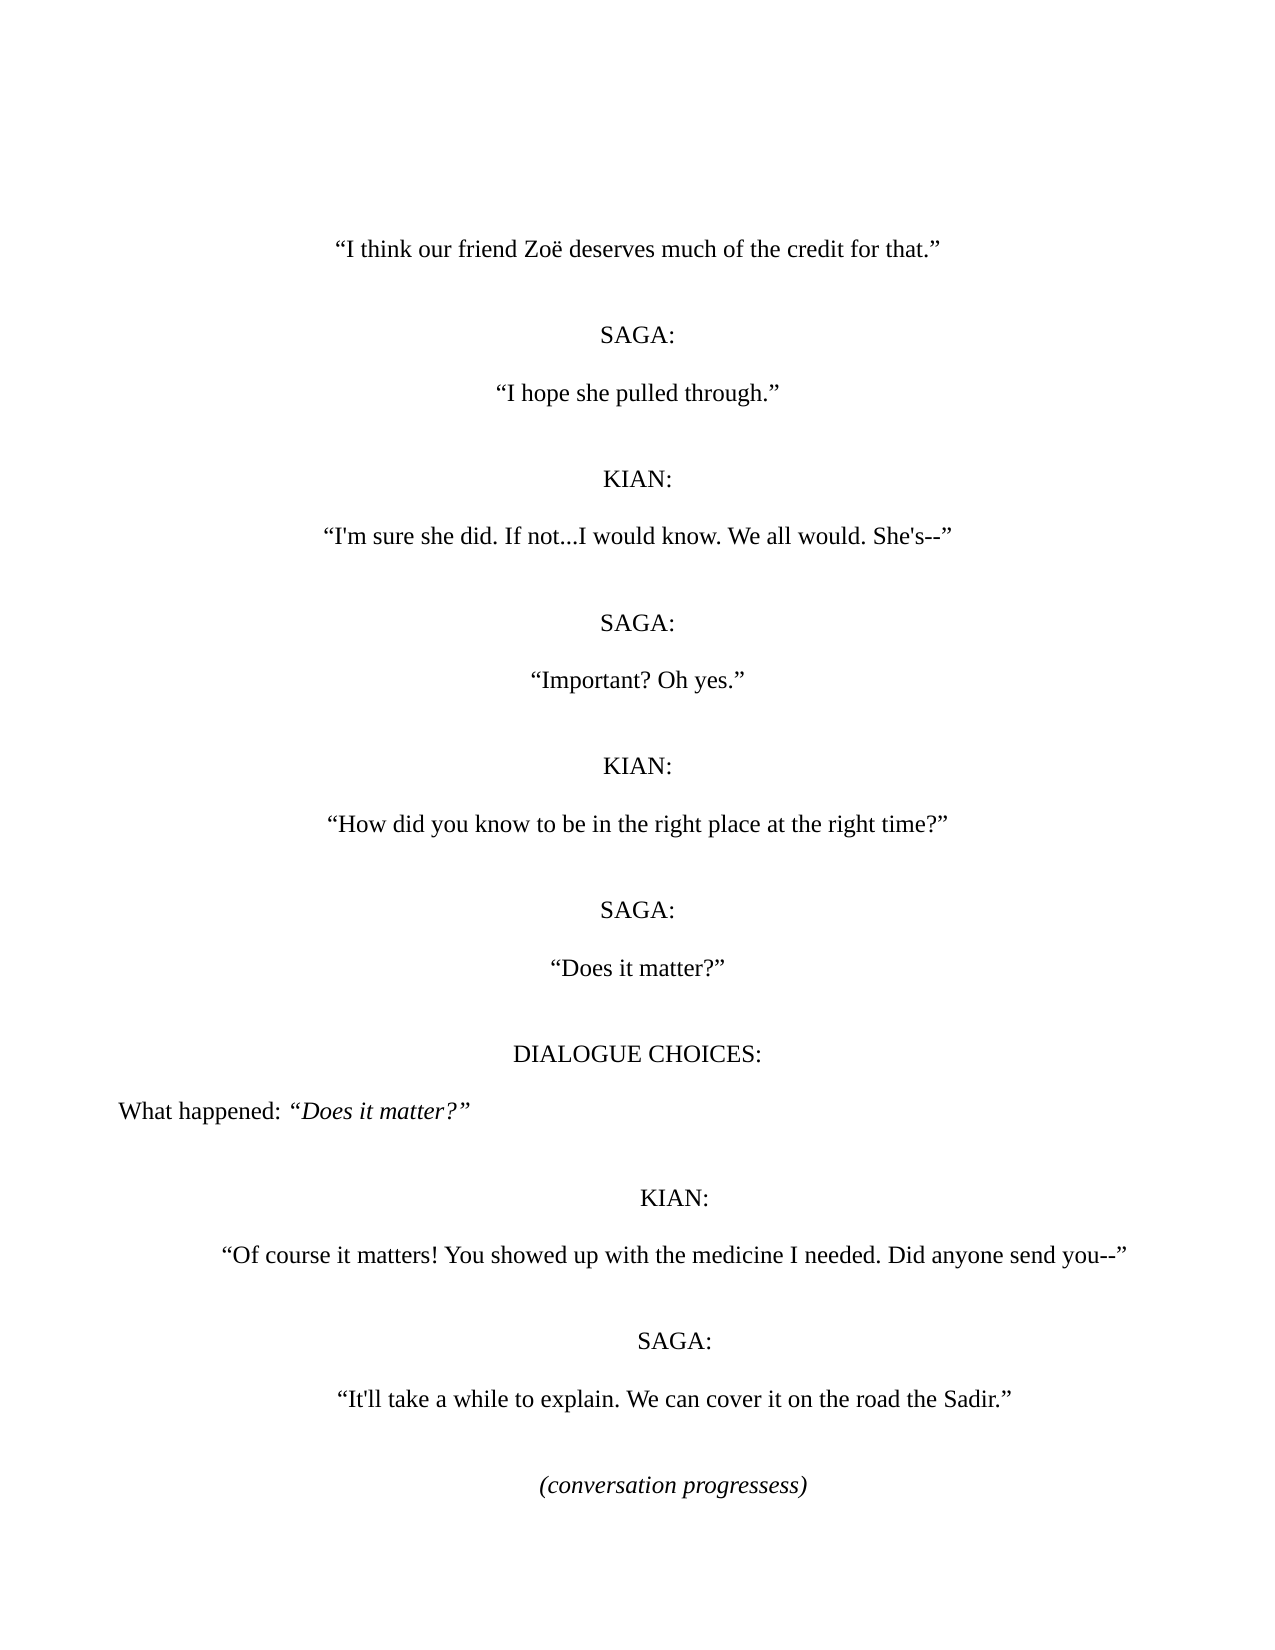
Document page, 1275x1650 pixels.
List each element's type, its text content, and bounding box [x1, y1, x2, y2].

text SAGA: [118, 895, 1157, 924]
text KIAN: [118, 464, 1157, 493]
text SAGA: [118, 608, 1157, 636]
text SAGA: [118, 1326, 1157, 1355]
text “I think our friend Zoë deserves much of the credit for that.” [118, 234, 1157, 263]
text What happened: “Does it matter?” [118, 1096, 1157, 1125]
text KIAN: [118, 751, 1157, 780]
text (conversation progressess) [118, 1470, 1157, 1499]
text “Does it matter?” [118, 953, 1157, 981]
text “It'll take a while to explain. We can cover it on the road the Sadir.” [118, 1384, 1157, 1413]
text “Of course it matters! You showed up with the medicine I needed. Did anyone send you--” [118, 1240, 1157, 1269]
text “How did you know to be in the right place at the right time?” [118, 809, 1157, 838]
text “Important? Oh yes.” [118, 665, 1157, 694]
text DIALOGUE CHOICES: [118, 1039, 1157, 1068]
text KIAN: [118, 1183, 1157, 1211]
text SAGA: [118, 320, 1157, 349]
text “I hope she pulled through.” [118, 378, 1157, 406]
text “I'm sure she did. If not...I would know. We all would. She's--” [118, 521, 1157, 550]
